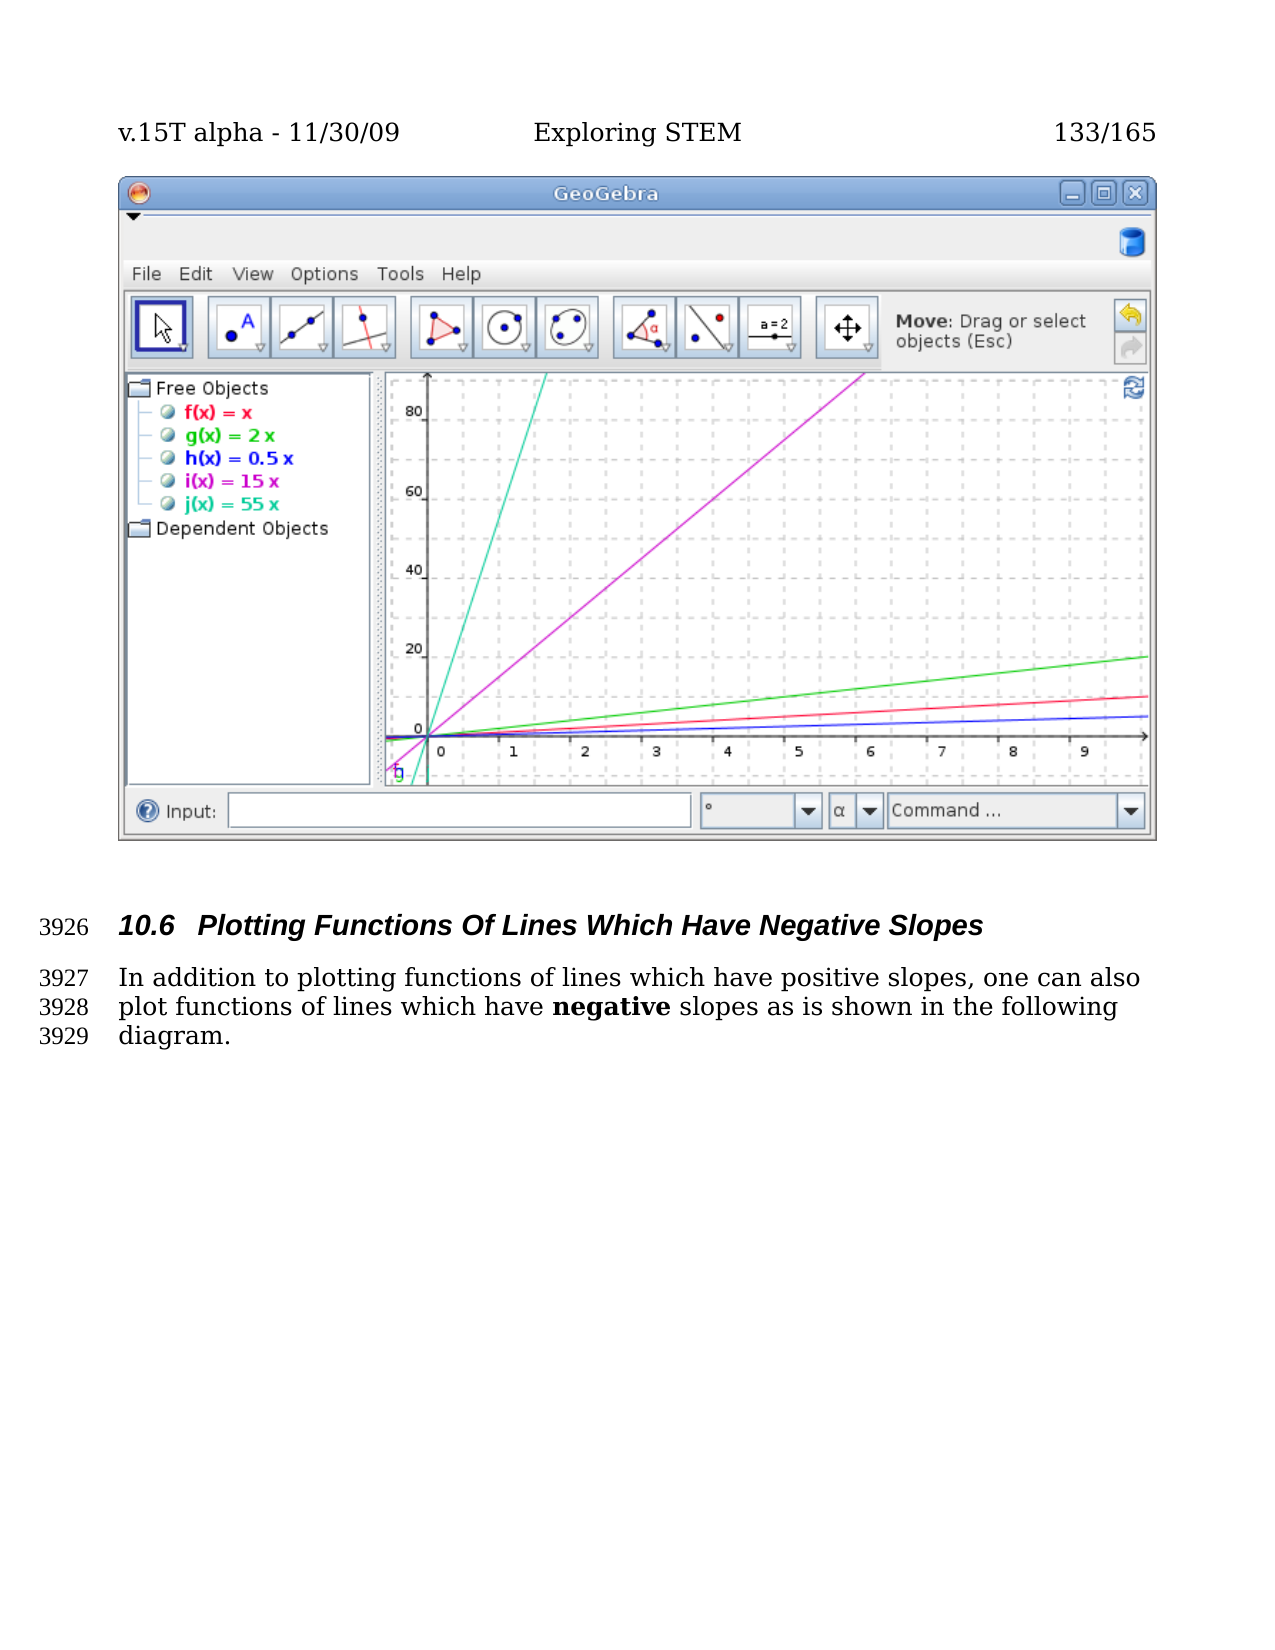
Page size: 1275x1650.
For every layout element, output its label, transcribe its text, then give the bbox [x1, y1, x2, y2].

text In addition to plotting functions of lines which have positive slopes, one can also plot functions of lines which have negative slopes as is shown in the following diagram. [118, 963, 1157, 1051]
picture [118, 176, 1157, 841]
subtitle Plotting Functions Of Lines Which Have Negative Slopes [118, 908, 1157, 942]
